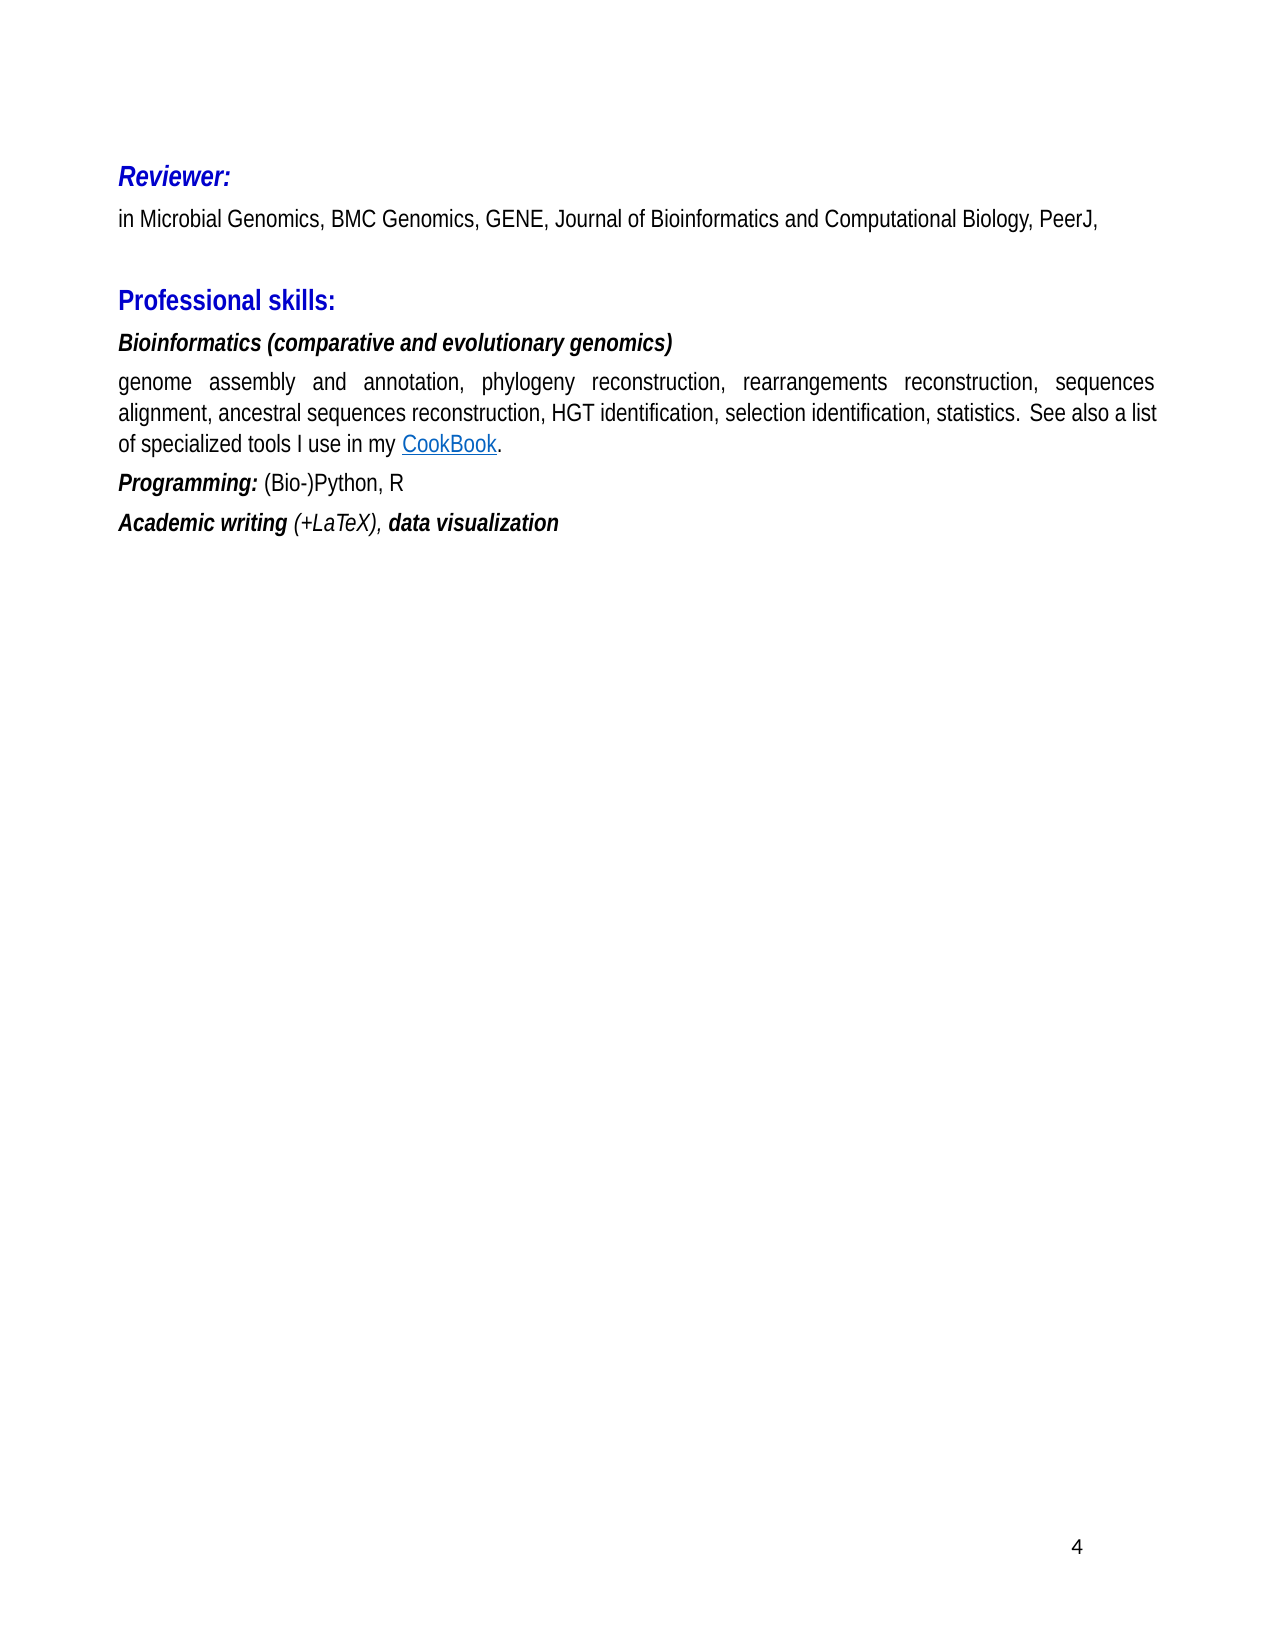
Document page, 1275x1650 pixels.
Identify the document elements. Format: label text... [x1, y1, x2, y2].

text Academic writing (+LaTeX), data visualization [118, 508, 1157, 536]
text Reviewer: [118, 159, 1157, 193]
text in Microbial Genomics, BMC Genomics, GENE, Journal of Bioinformatics and Computational Biology, PeerJ, [118, 204, 1157, 233]
text genome assembly and annotation, phylogeny reconstruction, rearrangements reconstruction, sequences alignment, ancestral sequences reconstruction, HGT identification, selection identification, statistics. See also a list of specialized tools I use in my CookBook. [118, 367, 1157, 457]
text Bioinformatics (comparative and evolutionary genomics) [118, 328, 1157, 356]
text Programming: (Bio-)Python, R [118, 468, 1157, 497]
text Professional skills: [118, 283, 1157, 317]
